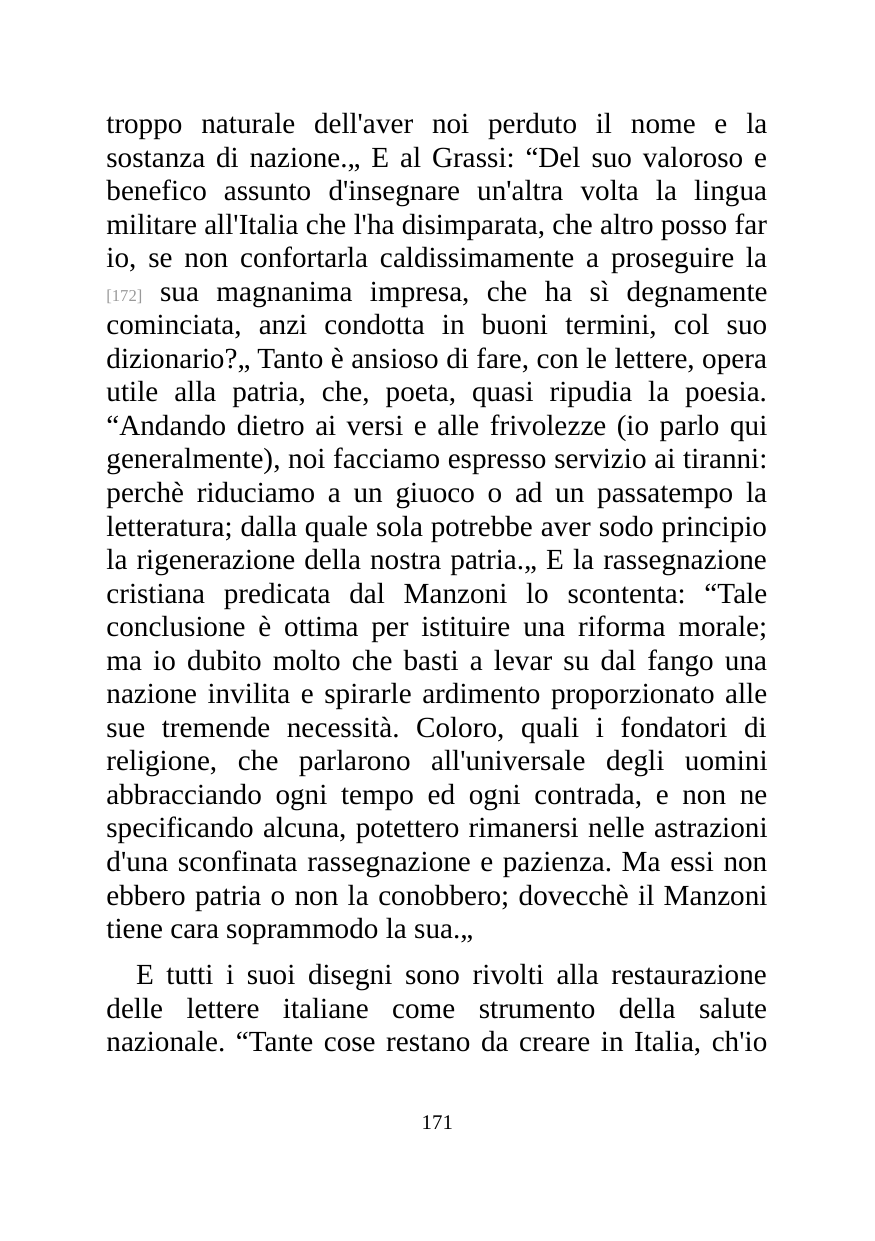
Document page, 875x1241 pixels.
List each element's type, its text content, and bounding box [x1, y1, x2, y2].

text troppo naturale dell'aver noi perduto il nome e la sostanza di nazione.„ E al Grassi: “Del suo valoroso e benefico assunto d'insegnare un'altra volta la lingua militare all'Italia che l'ha disimparata, che altro posso far io, se non confortarla caldissimamente a proseguire la [172] sua magnanima impresa, che ha sì degnamente cominciata, anzi condotta in buoni termini, col suo dizionario?„ Tanto è ansioso di fare, con le lettere, opera utile alla patria, che, poeta, quasi ripudia la poesia. “Andando dietro ai versi e alle frivolezze (io parlo qui generalmente), noi facciamo espresso servizio ai tiranni: perchè riduciamo a un giuoco o ad un passatempo la letteratura; dalla quale sola potrebbe aver sodo principio la rigenerazione della nostra patria.„ E la rassegnazione cristiana predicata dal Manzoni lo scontenta: “Tale conclusione è ottima per istituire una riforma morale; ma io dubito molto che basti a levar su dal fango una nazione invilita e spirarle ardimento proporzionato alle sue tremende necessità. Coloro, quali i fondatori di religione, che parlarono all'universale degli uomini abbracciando ogni tempo ed ogni contrada, e non ne specificando alcuna, potettero rimanersi nelle astrazioni d'una sconfinata rassegnazione e pazienza. Ma essi non ebbero patria o non la conobbero; dovecchè il Manzoni tiene cara soprammodo la sua.„ [106, 106, 768, 945]
text E tutti i suoi disegni sono rivolti alla restaurazione delle lettere italiane come strumento della salute nazionale. “Tante cose restano da creare in Italia, ch'io [106, 957, 768, 1058]
